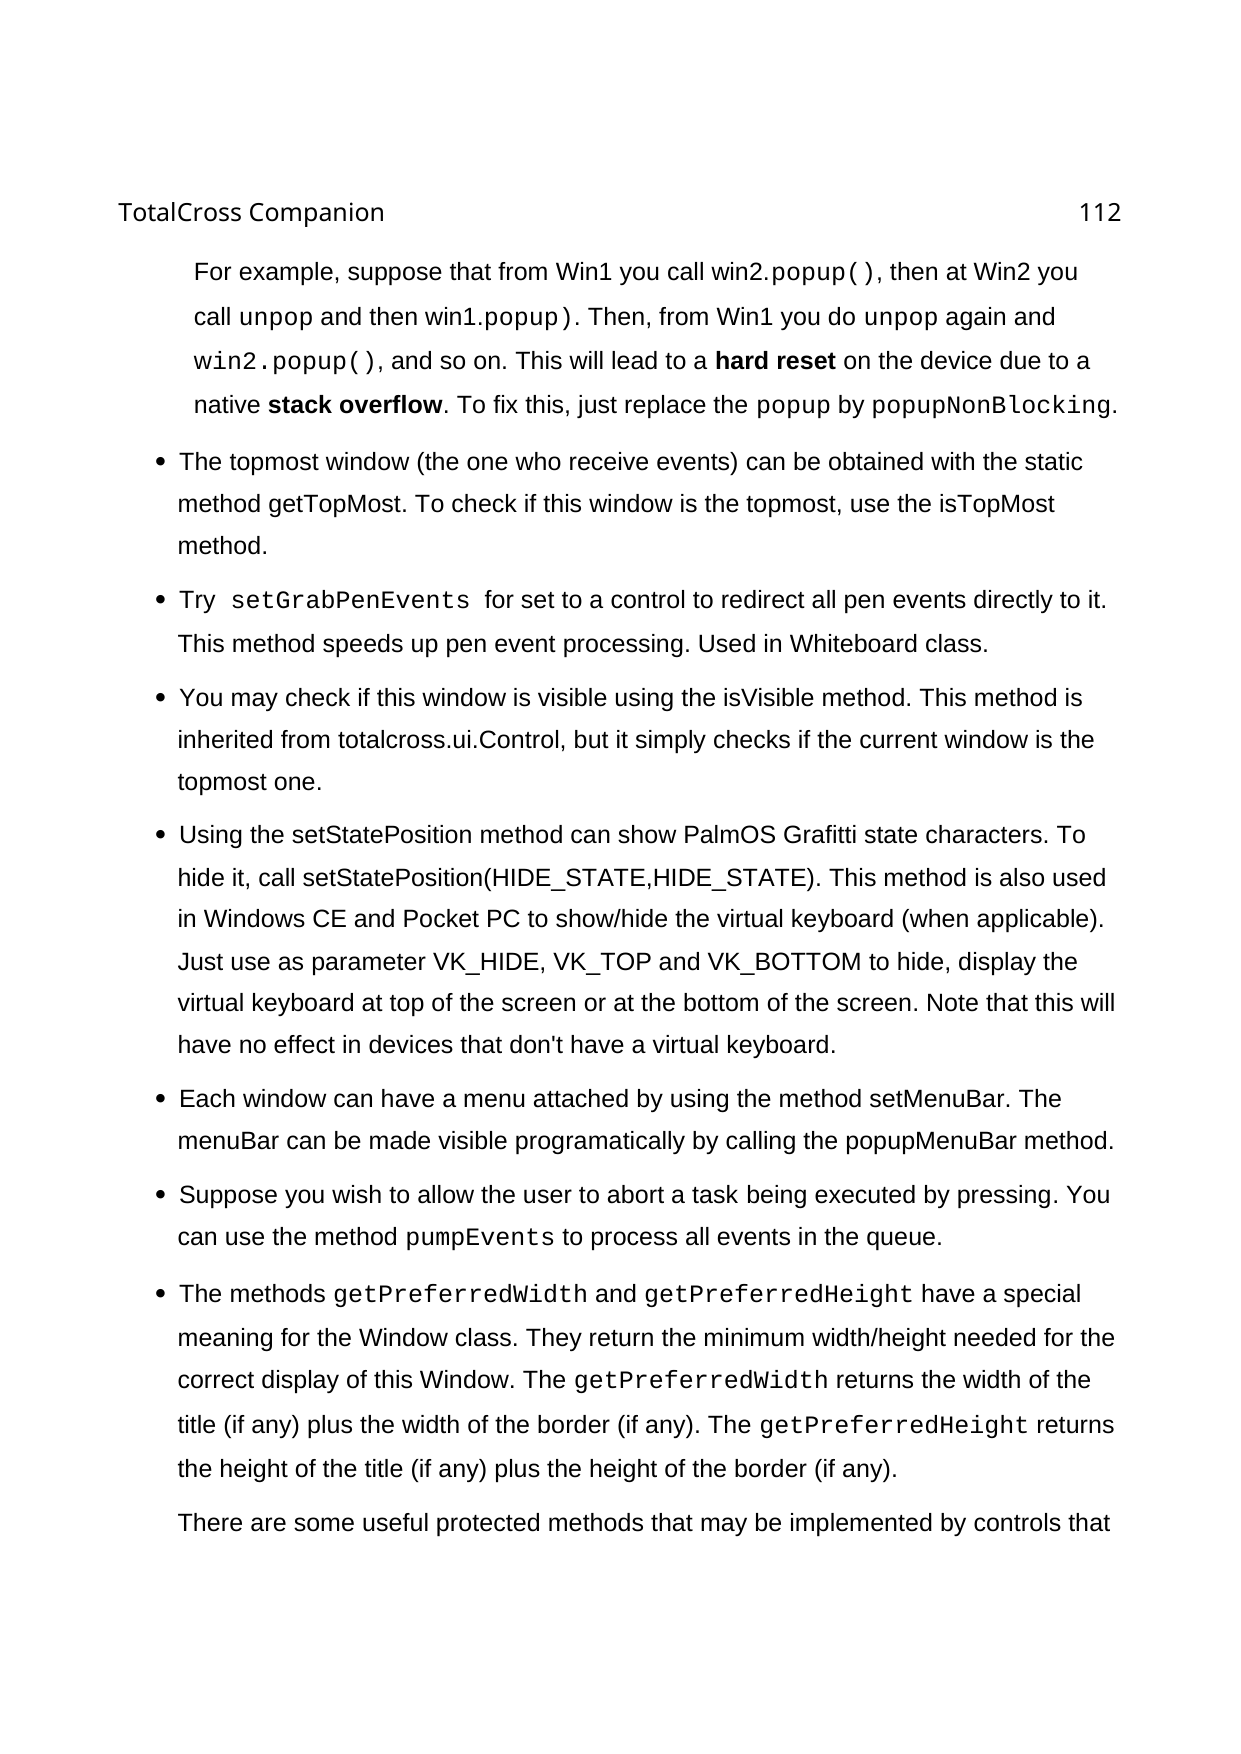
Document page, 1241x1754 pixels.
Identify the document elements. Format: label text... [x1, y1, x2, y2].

text There are some useful protected methods that may be implemented by controls that [118, 1508, 1122, 1537]
list Suppose you wish to allow the user to abort a task being executed by pressing. You can use the method pumpEvents to process all events in the queue. [156, 1181, 1122, 1253]
list The topmost window (the one who receive events) can be obtained with the static method getTopMost. To check if this window is the topmost, use the isTopMost method. [156, 448, 1122, 560]
list Using the setStatePosition method can show PalmOS Grafitti state characters. To hide it, call setStatePosition(HIDE_STATE,HIDE_STATE). This method is also used in Windows CE and Pocket PC to show/hide the virtual keyboard (when applicable). Just use as parameter VK_HIDE, VK_TOP and VK_BOTTOM to hide, display the virtual keyboard at top of the screen or at the bottom of the screen. Note that this will have no effect in devices that don't have a virtual keyboard. [156, 821, 1122, 1059]
list The methods getPreferredWidth and getPreferredHeight have a special meaning for the Window class. They return the minimum width/height needed for the correct display of this Window. The getPreferredWidth returns the width of the title (if any) plus the width of the border (if any). The getPreferredHeight returns the height of the title (if any) plus the height of the border (if any). [156, 1280, 1122, 1483]
list You may check if this window is visible using the isVisible method. This method is inherited from totalcross.ui.Control, but it simply checks if the current window is the topmost one. [156, 684, 1122, 796]
list For example, suppose that from Win1 you call win2.popup(), then at Win2 you call unpop and then win1.popup). Then, from Win1 you do unpop again and win2.popup(), and so on. This will lead to a hard reset on the device due to a native stack overflow. To fix this, just replace the popup by popupNonBlocking. [156, 258, 1122, 421]
list Try setGrabPenEvents for set to a control to redirect all pen events directly to it. This method speeds up pen event processing. Used in Whiteboard class. [156, 586, 1122, 658]
list Each window can have a menu attached by using the method setMenuBar. The menuBar can be made visible programatically by calling the popupMenuBar method. [156, 1085, 1122, 1155]
